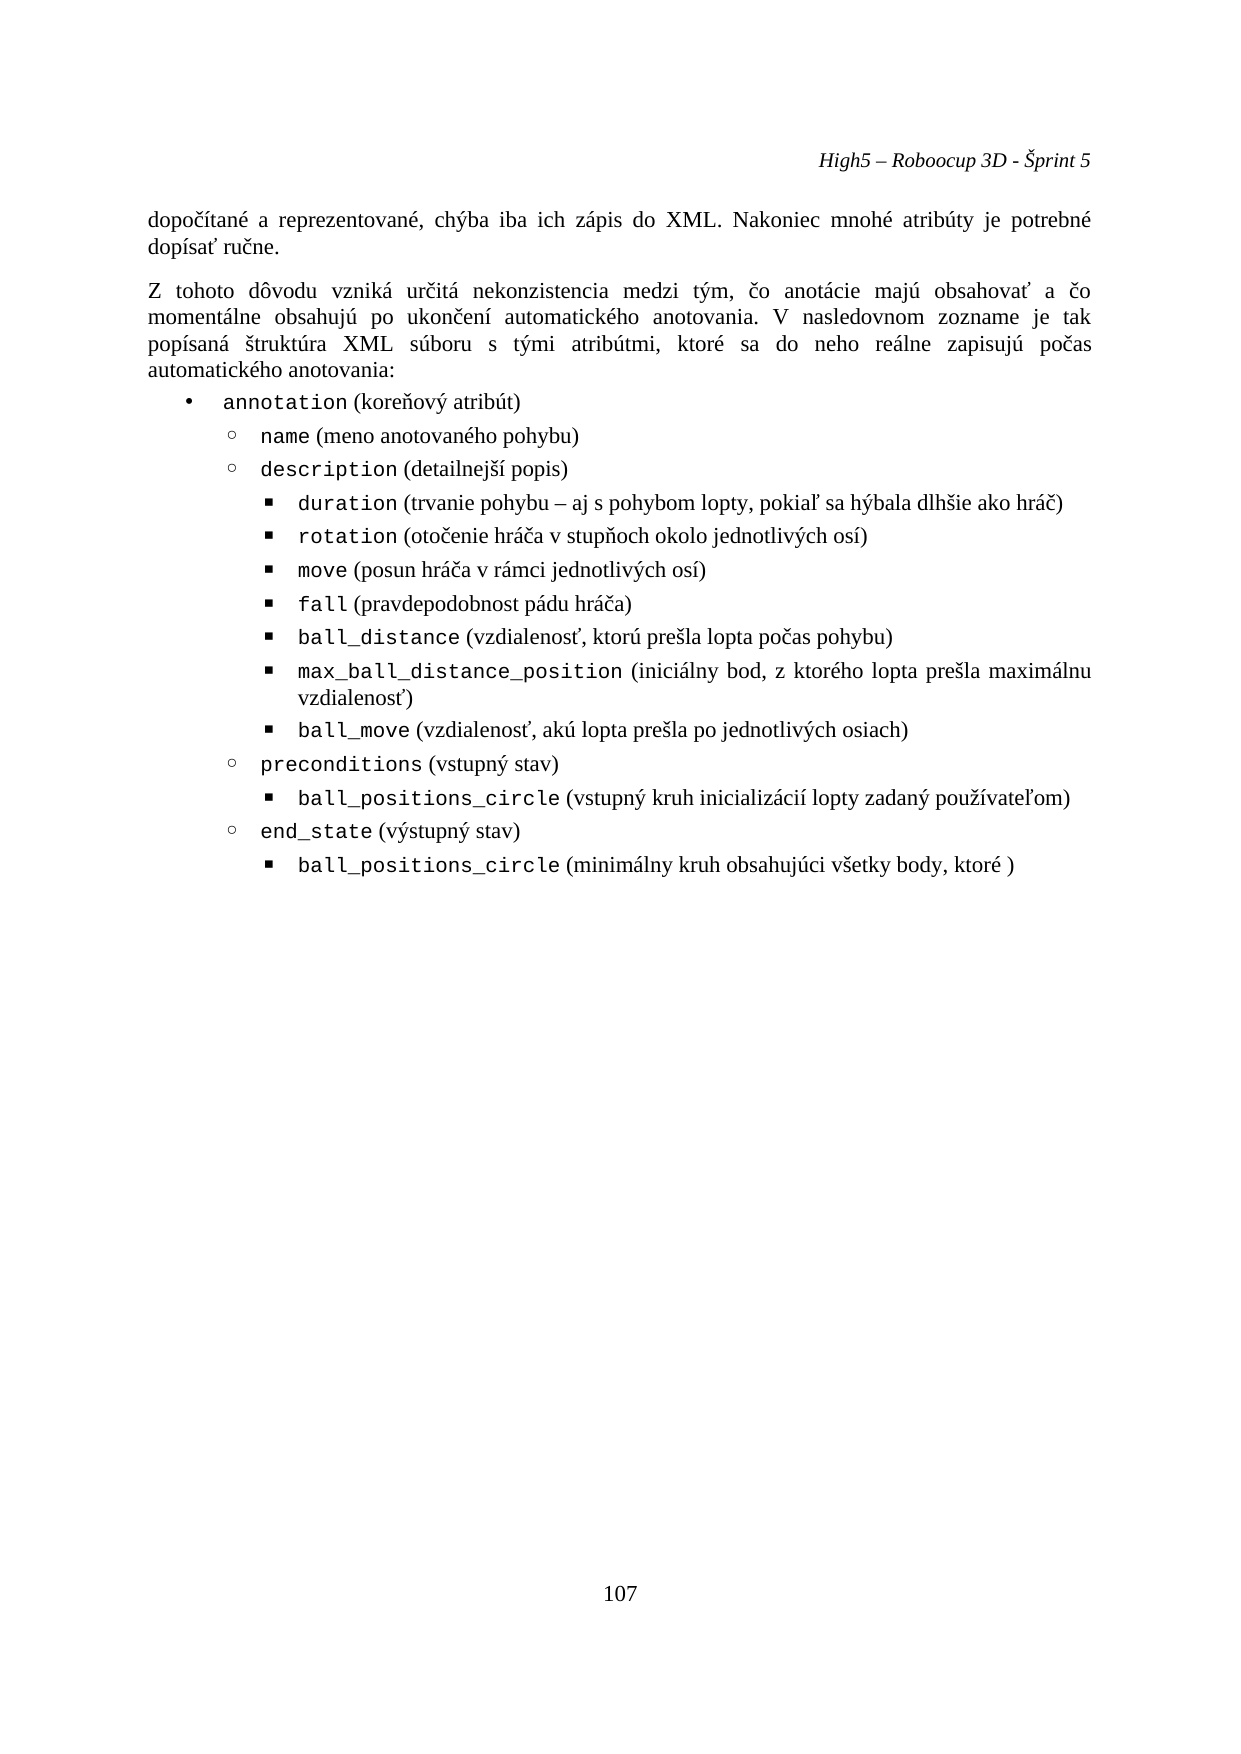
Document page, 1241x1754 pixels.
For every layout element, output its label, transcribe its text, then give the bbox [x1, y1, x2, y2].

list ball_distance (vzdialenosť, ktorú prešla lopta počas pohybu) [260, 623, 1093, 651]
list max_ball_distance_position (iniciálny bod, z ktorého lopta prešla maximálnu vzdialenosť) [260, 657, 1093, 711]
text dopočítané a reprezentované, chýba iba ich zápis do XML. Nakoniec mnohé atribúty je potrebné dopísať ručne. [148, 207, 1093, 259]
list rotation (otočenie hráča v stupňoch okolo jednotlivých osí) [260, 522, 1093, 550]
list fall (pravdepodobnost pádu hráča) [260, 589, 1093, 617]
list preconditions (vstupný stav) [223, 750, 1093, 778]
text Z tohoto dôvodu vzniká určitá nekonzistencia medzi tým, čo anotácie majú obsahovať a čo momentálne obsahujú po ukončení automatického anotovania. V nasledovnom zozname je tak popísaná štruktúra XML súboru s tými atribútmi, ktoré sa do neho reálne zapisujú počas automatického anotovania: [148, 277, 1093, 382]
list ball_positions_circle (vstupný kruh inicializácií lopty zadaný používateľom) [260, 784, 1093, 811]
list duration (trvanie pohybu – aj s pohybom lopty, pokiaľ sa hýbala dlhšie ako hráč) [260, 489, 1093, 517]
list ball_positions_circle (minimálny kruh obsahujúci všetky body, ktoré ) [260, 851, 1093, 878]
list name (meno anotovaného pohybu) [223, 422, 1093, 449]
list description (detailnejší popis) [223, 455, 1093, 483]
list end_state (výstupný stav) [223, 817, 1093, 845]
list ball_move (vzdialenosť, akú lopta prešla po jednotlivých osiach) [260, 717, 1093, 744]
list annotation (koreňový atribút) [185, 388, 1093, 416]
list move (posun hráča v rámci jednotlivých osí) [260, 556, 1093, 584]
